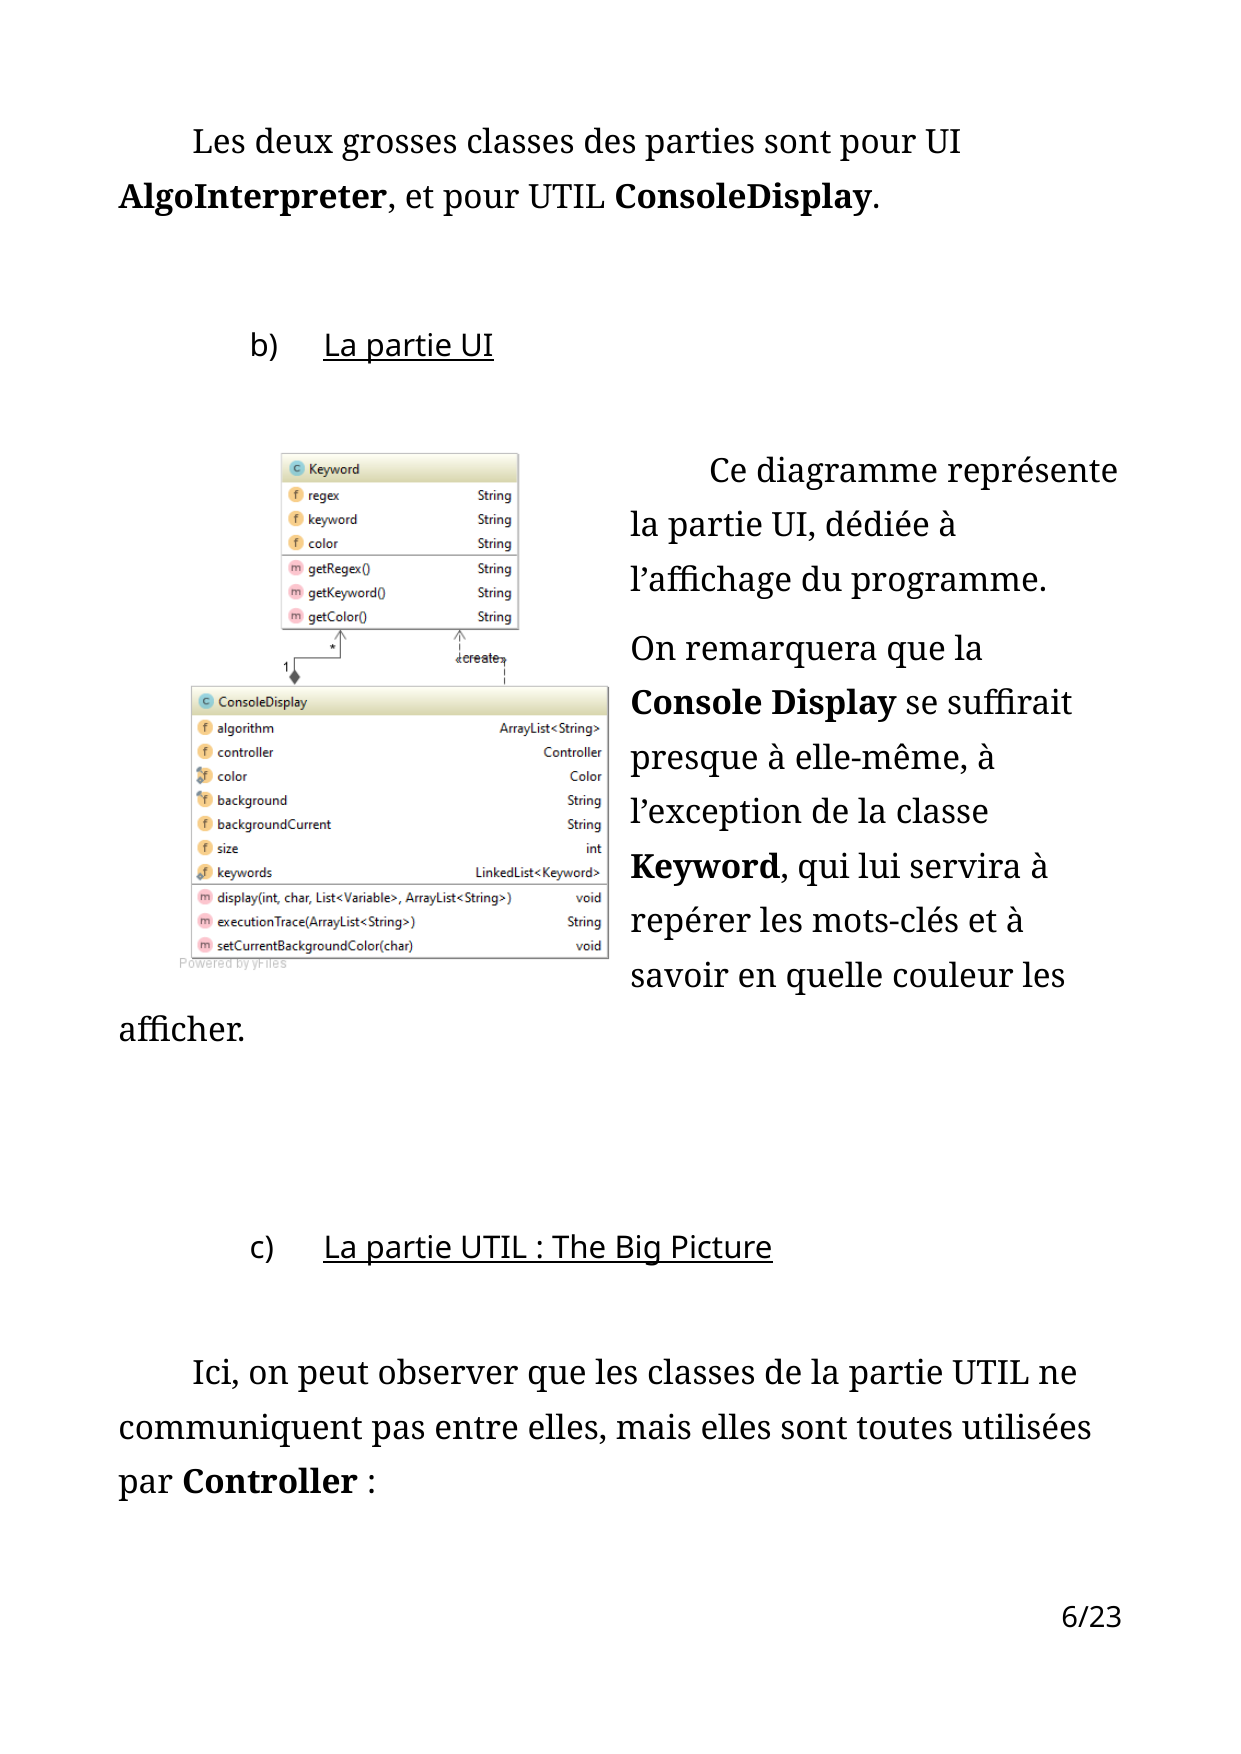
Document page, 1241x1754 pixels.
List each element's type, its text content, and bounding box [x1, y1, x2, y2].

picture [168, 430, 631, 981]
text Ici, on peut observer que les classes de la partie UTIL ne communiquent pas entre elles, mais elles sont toutes utilisées par Controller : [118, 1349, 1122, 1503]
subtitle La partie UI [249, 322, 1122, 365]
subtitle La partie UTIL : The Big Picture [249, 1225, 1122, 1267]
text On remarquera que la Console Display se suffirait presque à elle-même, à l’exception de la classe Keyword, qui lui servira à repérer les mots-clés et à savoir en quelle couleur les afficher. [118, 981, 1122, 1051]
text Ce diagramme représente la partie UI, dédiée à l’affichage du programme. [631, 447, 1122, 601]
text Les deux grosses classes des parties sont pour UI AlgoInterpreter, et pour UTIL ConsoleDisplay. [118, 118, 1122, 218]
text [118, 447, 168, 601]
